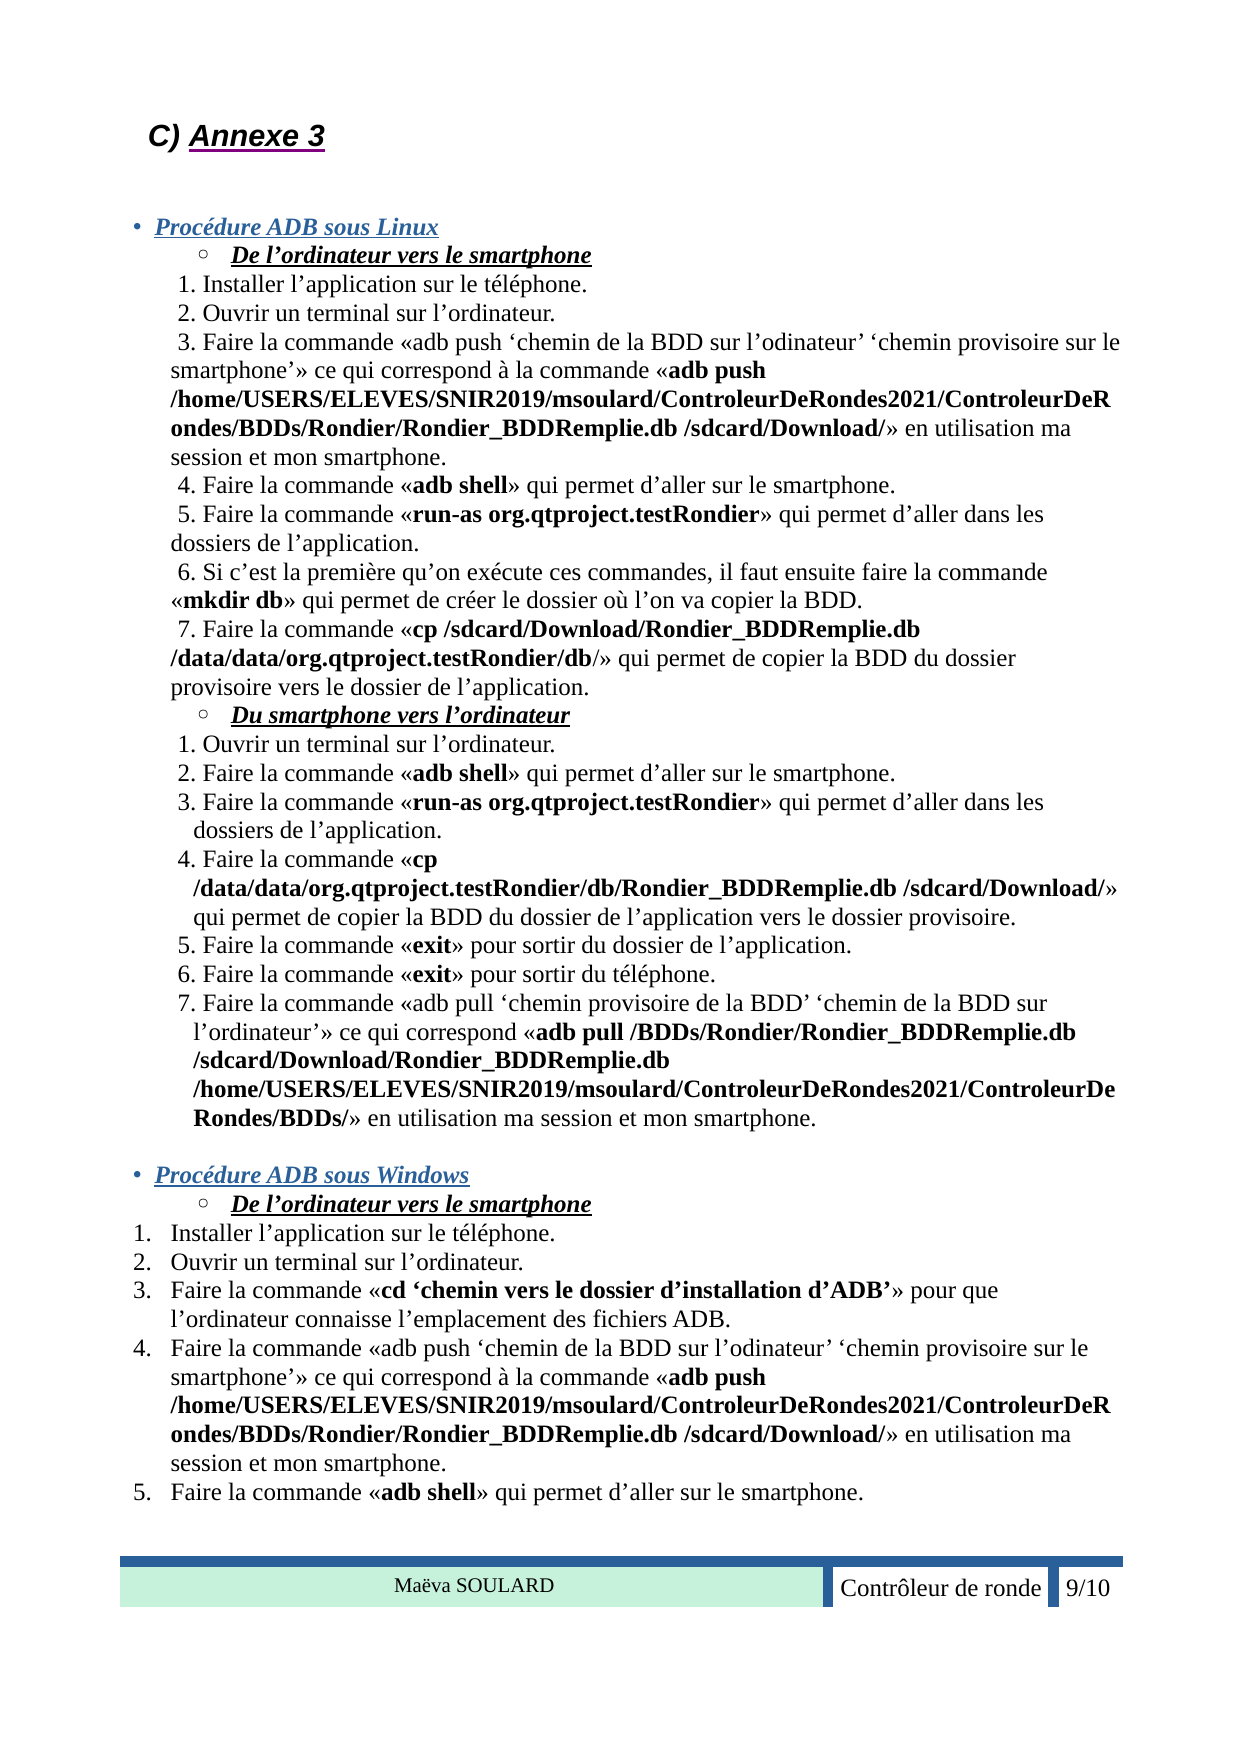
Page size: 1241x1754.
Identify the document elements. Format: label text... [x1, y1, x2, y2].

list Du smartphone vers l’ordinateur [193, 700, 1122, 729]
list Procédure ADB sous Linux [133, 212, 1122, 240]
list Si c’est la première qu’on exécute ces commandes, il faut ensuite faire la commande «mkdir db» qui permet de créer le dossier où l’on va copier la BDD. [170, 557, 1122, 614]
list Installer l’application sur le téléphone. [170, 269, 1122, 298]
list De l’ordinateur vers le smartphone [193, 240, 1122, 269]
list Faire la commande «exit» pour sortir du dossier de l’application. [177, 930, 1122, 959]
list Faire la commande «adb pull ‘chemin provisoire de la BDD’ ‘chemin de la BDD sur l’ordinateur’» ce qui correspond «adb pull /BDDs/Rondier/Rondier_BDDRemplie.db /sdcard/Download/Rondier_BDDRemplie.db /home/USERS/ELEVES/SNIR2019/msoulard/ControleurDeRondes2021/ControleurDeRondes/BDDs/» en utilisation ma session et mon smartphone. [177, 988, 1122, 1132]
list Ouvrir un terminal sur l’ordinateur. [177, 729, 1122, 758]
list Faire la commande «cp /sdcard/Download/Rondier_BDDRemplie.db /data/data/org.qtproject.testRondier/db/» qui permet de copier la BDD du dossier provisoire vers le dossier de l’application. [170, 614, 1122, 700]
list Faire la commande «cp /data/data/org.qtproject.testRondier/db/Rondier_BDDRemplie.db /sdcard/Download/» qui permet de copier la BDD du dossier de l’application vers le dossier provisoire. [177, 844, 1122, 930]
list Faire la commande «exit» pour sortir du téléphone. [177, 959, 1122, 988]
list Ouvrir un terminal sur l’ordinateur. [133, 1247, 1122, 1275]
list Faire la commande «adb shell» qui permet d’aller sur le smartphone. [133, 1477, 1122, 1505]
list Faire la commande «adb shell» qui permet d’aller sur le smartphone. [177, 758, 1122, 787]
list Installer l’application sur le téléphone. [133, 1218, 1122, 1247]
list Faire la commande «adb push ‘chemin de la BDD sur l’odinateur’ ‘chemin provisoire sur le smartphone’» ce qui correspond à la commande «adb push /home/USERS/ELEVES/SNIR2019/msoulard/ControleurDeRondes2021/ControleurDeRondes/BDDs/Rondier/Rondier_BDDRemplie.db /sdcard/Download/» en utilisation ma session et mon smartphone. [170, 327, 1122, 470]
list Faire la commande «cd ‘chemin vers le dossier d’installation d’ADB’» pour que l’ordinateur connaisse l’emplacement des fichiers ADB. [133, 1275, 1122, 1333]
subtitle Annexe 3 [118, 118, 1122, 153]
list Procédure ADB sous Windows [133, 1160, 1122, 1189]
list Faire la commande «adb shell» qui permet d’aller sur le smartphone. [170, 470, 1122, 499]
list Faire la commande «run-as org.qtproject.testRondier» qui permet d’aller dans les dossiers de l’application. [170, 499, 1122, 557]
list Faire la commande «adb push ‘chemin de la BDD sur l’odinateur’ ‘chemin provisoire sur le smartphone’» ce qui correspond à la commande «adb push /home/USERS/ELEVES/SNIR2019/msoulard/ControleurDeRondes2021/ControleurDeRondes/BDDs/Rondier/Rondier_BDDRemplie.db /sdcard/Download/» en utilisation ma session et mon smartphone. [133, 1333, 1122, 1477]
list De l’ordinateur vers le smartphone [193, 1189, 1122, 1218]
list Faire la commande «run-as org.qtproject.testRondier» qui permet d’aller dans les dossiers de l’application. [177, 787, 1122, 844]
list Ouvrir un terminal sur l’ordinateur. [170, 298, 1122, 327]
